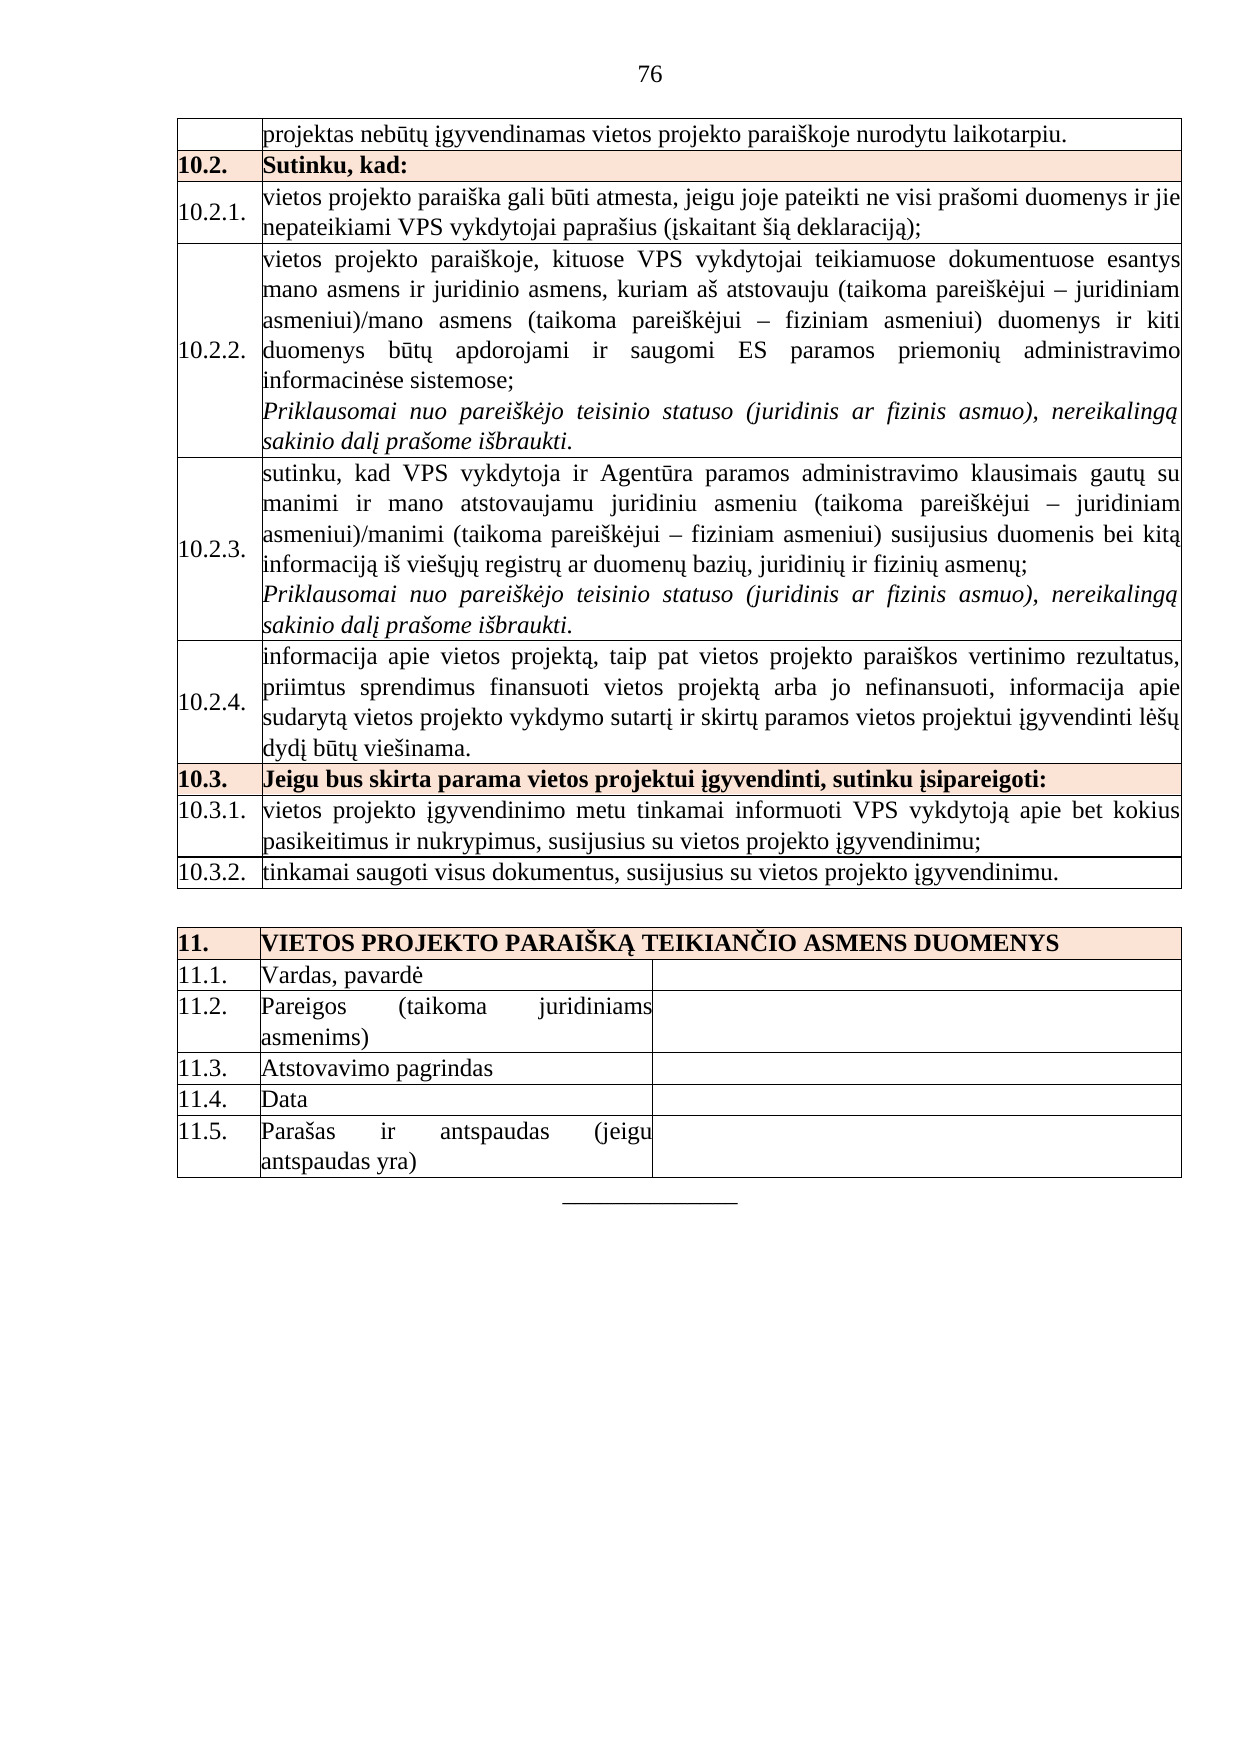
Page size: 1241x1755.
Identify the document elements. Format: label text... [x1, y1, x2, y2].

table_cell Atstovavimo pagrindas [261, 1053, 652, 1083]
table_cell 10.2.1. [178, 182, 262, 243]
table_cell 10.2. [178, 151, 262, 181]
table_cell 11.2. [178, 991, 260, 1052]
table_cell Pareigos (taikoma juridiniams asmenims) [261, 991, 652, 1052]
table_cell 11.1. [178, 960, 260, 990]
table_cell 10.2.4. [178, 641, 262, 763]
table_cell tinkamai saugoti visus dokumentus, susijusius su vietos projekto įgyvendinimu. [263, 858, 1181, 888]
table_cell [653, 960, 1181, 990]
table_cell 11.3. [178, 1053, 260, 1083]
table_cell informacija apie vietos projektą, taip pat vietos projekto paraiškos vertinimo rezultatus, priimtus sprendimus finansuoti vietos projektą arba jo nefinansuoti, informacija apie sudarytą vietos projekto vykdymo sutartį ir skirtų paramos vietos projektui įgyvendinti lėšų dydį būtų viešinama. [263, 641, 1181, 763]
table_cell [178, 119, 262, 149]
table_cell 11.4. [178, 1085, 260, 1115]
table_cell Jeigu bus skirta parama vietos projektui įgyvendinti, sutinku įsipareigoti: [263, 764, 1181, 794]
table_cell 10.3.2. [178, 858, 262, 888]
table_cell [653, 1053, 1181, 1083]
table_cell 10.3. [178, 764, 262, 794]
table_cell 10.2.2. [178, 244, 262, 457]
table_cell 11.5. [178, 1116, 260, 1177]
table_cell Parašas ir antspaudas (jeigu antspaudas yra) [261, 1116, 652, 1177]
table_cell vietos projekto įgyvendinimo metu tinkamai informuoti VPS vykdytoją apie bet kokius pasikeitimus ir nukrypimus, susijusius su vietos projekto įgyvendinimu; [263, 796, 1181, 856]
table_cell sutinku, kad VPS vykdytoja ir Agentūra paramos administravimo klausimais gautų su manimi ir mano atstovaujamu juridiniu asmeniu (taikoma pareiškėjui – juridiniam asmeniui)/manimi (taikoma pareiškėjui – fiziniam asmeniui) susijusius duomenis bei kitą informaciją iš viešųjų registrų ar duomenų bazių, juridinių ir fizinių asmenų; Priklausomai nuo pareiškėjo teisinio statuso (juridinis ar fizinis asmuo), nereikalingą sakinio dalį prašome išbraukti. [263, 458, 1181, 640]
table_cell Data [261, 1085, 652, 1115]
table_cell vietos projekto paraiška gali būti atmesta, jeigu joje pateikti ne visi prašomi duomenys ir jie nepateikiami VPS vykdytojai paprašius (įskaitant šią deklaraciją); [263, 182, 1181, 243]
text ______________ [177, 1178, 1122, 1207]
table_cell Sutinku, kad: [263, 151, 1181, 181]
table_header VIETOS PROJEKTO PARAIŠKĄ TEIKIANČIO ASMENS DUOMENYS [261, 928, 1181, 959]
table_cell Vardas, pavardė [261, 960, 652, 990]
table_cell 10.3.1. [178, 796, 262, 856]
table_header 11. [178, 928, 260, 959]
table_cell projektas nebūtų įgyvendinamas vietos projekto paraiškoje nurodytu laikotarpiu. [263, 119, 1181, 149]
table_cell 10.2.3. [178, 458, 262, 640]
table_cell vietos projekto paraiškoje, kituose VPS vykdytojai teikiamuose dokumentuose esantys mano asmens ir juridinio asmens, kuriam aš atstovauju (taikoma pareiškėjui – juridiniam asmeniui)/mano asmens (taikoma pareiškėjui – fiziniam asmeniui) duomenys ir kiti duomenys būtų apdorojami ir saugomi ES paramos priemonių administravimo informacinėse sistemose; Priklausomai nuo pareiškėjo teisinio statuso (juridinis ar fizinis asmuo), nereikalingą sakinio dalį prašome išbraukti. [263, 244, 1181, 457]
table_cell [653, 991, 1181, 1052]
table_cell [653, 1085, 1181, 1115]
table_cell [653, 1116, 1181, 1177]
